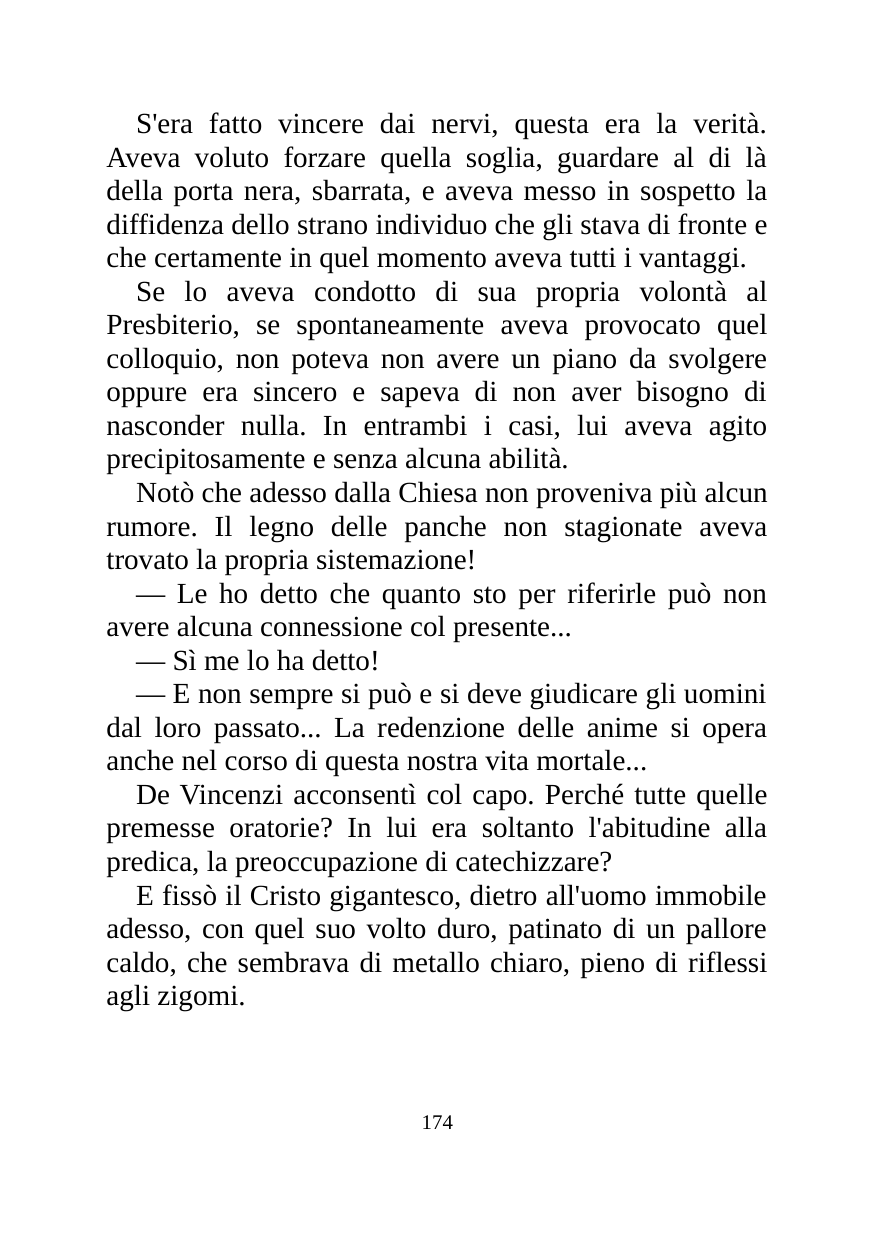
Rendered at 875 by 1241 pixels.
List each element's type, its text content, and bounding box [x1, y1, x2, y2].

text De Vincenzi acconsentì col capo. Perché tutte quelle premesse oratorie? In lui era soltanto l'abitudine alla predica, la preoccupazione di catechizzare? [106, 777, 768, 878]
text Notò che adesso dalla Chiesa non proveniva più alcun rumore. Il legno delle panche non stagionate aveva trovato la propria sistemazione! [106, 475, 768, 576]
text — Le ho detto che quanto sto per riferirle può non avere alcuna connessione col presente... [106, 576, 768, 643]
text — E non sempre si può e si deve giudicare gli uomini dal loro passato... La redenzione delle anime si opera anche nel corso di questa nostra vita mortale... [106, 676, 768, 777]
text E fissò il Cristo gigantesco, dietro all'uomo immobile adesso, con quel suo volto duro, patinato di un pallore caldo, che sembrava di metallo chiaro, pieno di riflessi agli zigomi. [106, 878, 768, 1012]
text Se lo aveva condotto di sua propria volontà al Presbiterio, se spontaneamente aveva provocato quel colloquio, non poteva non avere un piano da svolgere oppure era sincero e sapeva di non aver bisogno di nasconder nulla. In entrambi i casi, lui aveva agito precipitosamente e senza alcuna abilità. [106, 274, 768, 475]
text — Sì me lo ha detto! [106, 643, 768, 676]
text S'era fatto vincere dai nervi, questa era la verità. Aveva voluto forzare quella soglia, guardare al di là della porta nera, sbarrata, e aveva messo in sospetto la diffidenza dello strano individuo che gli stava di fronte e che certamente in quel momento aveva tutti i vantaggi. [106, 106, 768, 274]
